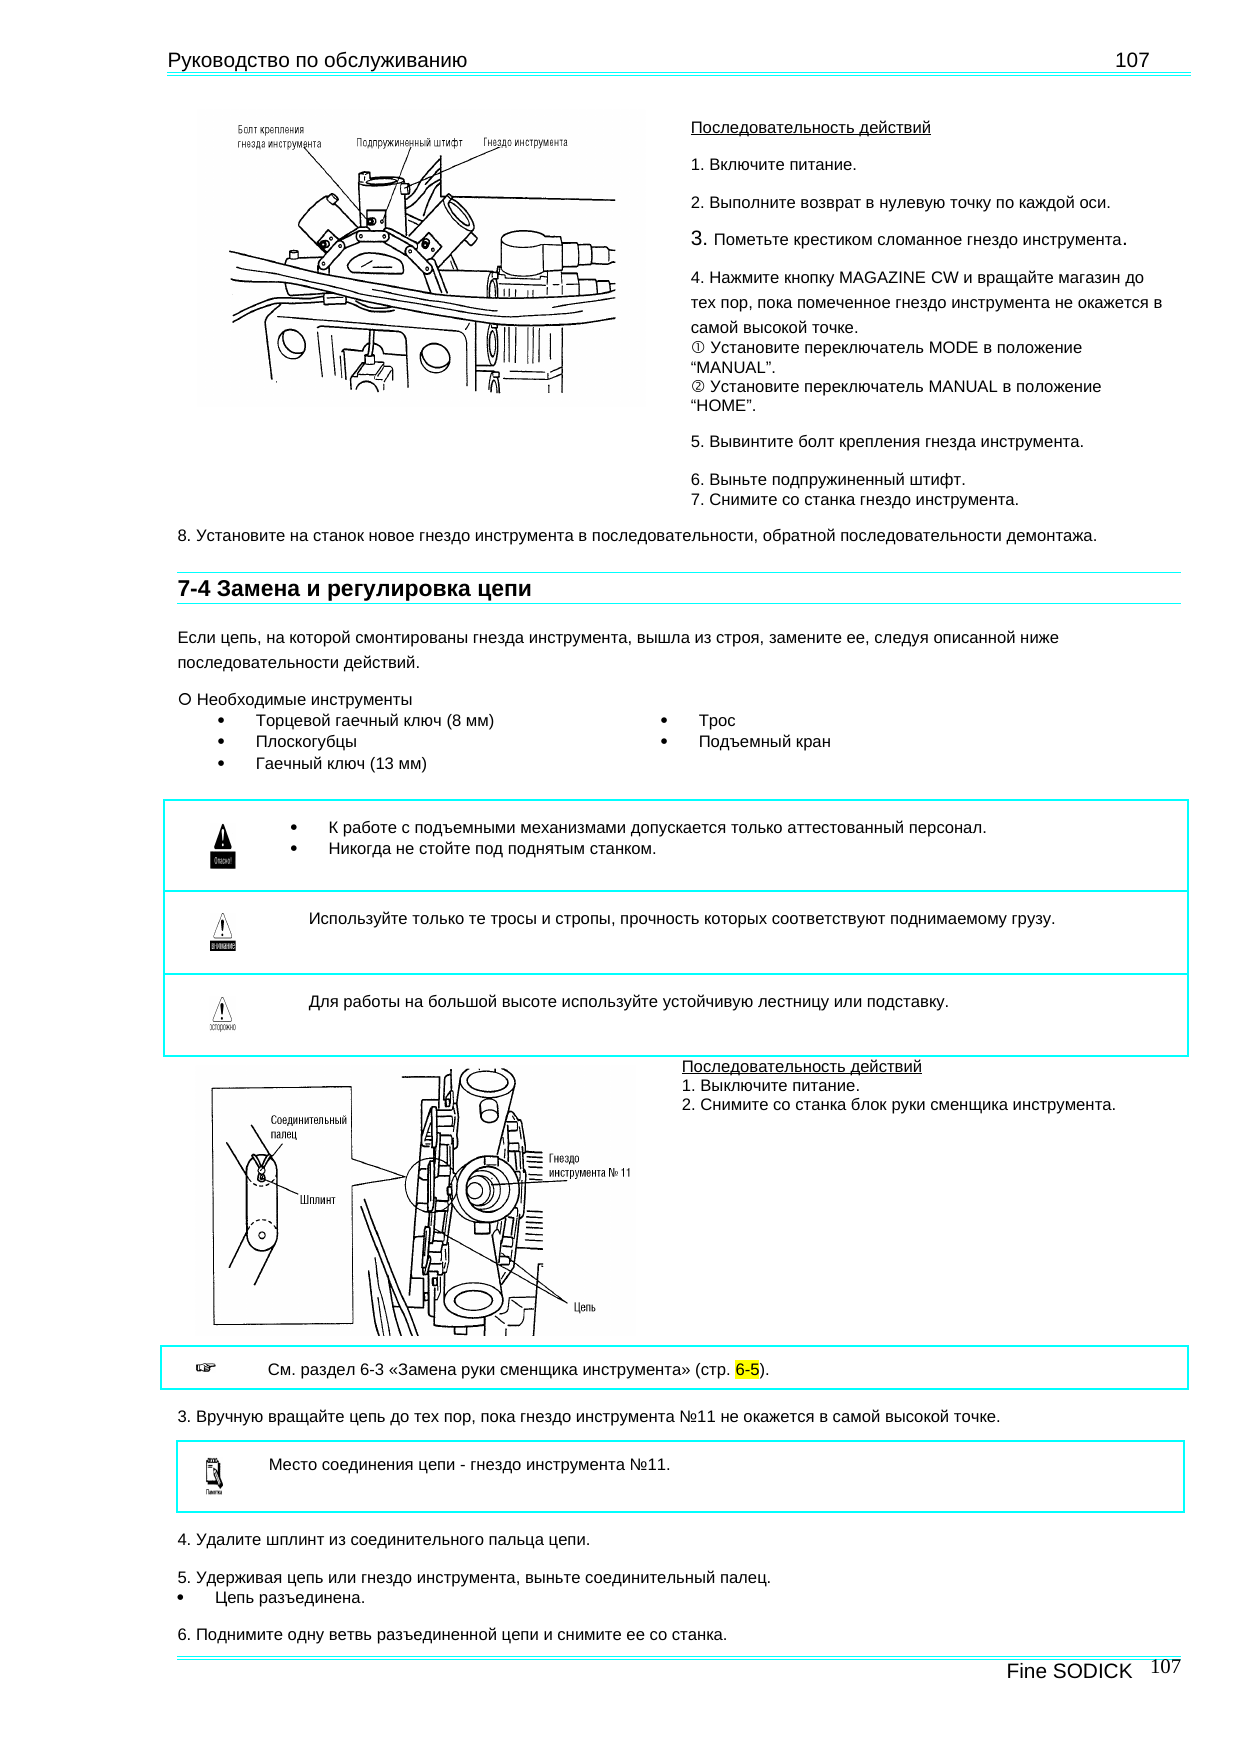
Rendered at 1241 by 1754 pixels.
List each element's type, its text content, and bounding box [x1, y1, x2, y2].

table_cell [650, 754, 1048, 775]
text 3. Вручную вращайте цепь до тех пор, пока гнездо инструмента №11 не окажется в самой высокой точке. [177, 1403, 1181, 1428]
picture [195, 1065, 636, 1336]
table_cell [161, 1055, 670, 1345]
table_header [165, 801, 279, 890]
table_cell [164, 99, 679, 509]
table_cell Последовательность действий 1. Включите питание. 2. Выполните возврат в нулевую точку по каждой оси. 3. Пометьте крестиком сломанное гнездо инструмента. 4. Нажмите кнопку MAGAZINE CW и вращайте магазин до тех пор, пока помеченное гнездо инструмента не окажется в самой высокой точке.  Установите переключатель MODE в положение “MANUAL”.  Установите переключатель MANUAL в положение “HOME”. 5. Вывинтите болт крепления гнезда инструмента. 6. Выньте подпружиненный штифт. 7. Снимите со станка гнездо инструмента. [679, 99, 1183, 509]
table_cell [162, 1347, 250, 1388]
table_header [178, 1442, 251, 1511]
table_cell Последовательность действий 1. Выключите питание. 2. Снимите со станка блок руки сменщика инструмента. [670, 1057, 1188, 1345]
table_cell Используйте только те тросы и стропы, прочность которых соответствуют поднимаемому грузу. [280, 892, 1187, 972]
table_cell Плоскогубцы [207, 732, 650, 754]
table_cell [165, 975, 279, 1054]
text Если цепь, на которой смонтированы гнезда инструмента, вышла из строя, замените ее, следуя описанной ниже последовательности действий. [177, 623, 1181, 673]
table_header [166, 711, 207, 732]
picture [209, 996, 236, 1033]
table_header Трос [650, 711, 1048, 732]
picture [205, 1457, 223, 1496]
text 8. Установите на станок новое гнездо инструмента в последовательности, обратной последовательности демонтажа. [177, 522, 1181, 547]
table_cell Подъемный кран [650, 732, 1048, 754]
table_cell [166, 754, 207, 775]
table_header К работе с подъемными механизмами допускается только аттестованный персонал. Никогда не стойте под поднятым станком. [280, 801, 1187, 890]
table_cell Гаечный ключ (13 мм) [207, 754, 650, 775]
picture [197, 109, 646, 407]
text 4. Удалите шплинт из соединительного пальца цепи. [177, 1526, 1181, 1551]
table_header Место соединения цепи - гнездо инструмента №11. [251, 1442, 1183, 1511]
text 6. Поднимите одну ветвь разъединенной цепи и снимите ее со станка. [177, 1620, 1181, 1645]
table_cell Для работы на большой высоте используйте устойчивую лестницу или подставку. [280, 975, 1187, 1054]
table_cell [166, 732, 207, 754]
list Цепь разъединена. [177, 1588, 1181, 1608]
table_cell См. раздел 6-3 «Замена руки сменщика инструмента» (стр. 6-5). [250, 1347, 1187, 1388]
text  Необходимые инструменты [177, 686, 1181, 711]
text 7-4 Замена и регулировка цепи [177, 573, 1181, 603]
table_header Торцевой гаечный ключ (8 мм) [207, 711, 650, 732]
text 5. Удерживая цепь или гнездо инструмента, выньте соединительный палец. [177, 1563, 1181, 1588]
table_cell [165, 892, 279, 972]
picture [195, 1362, 216, 1373]
